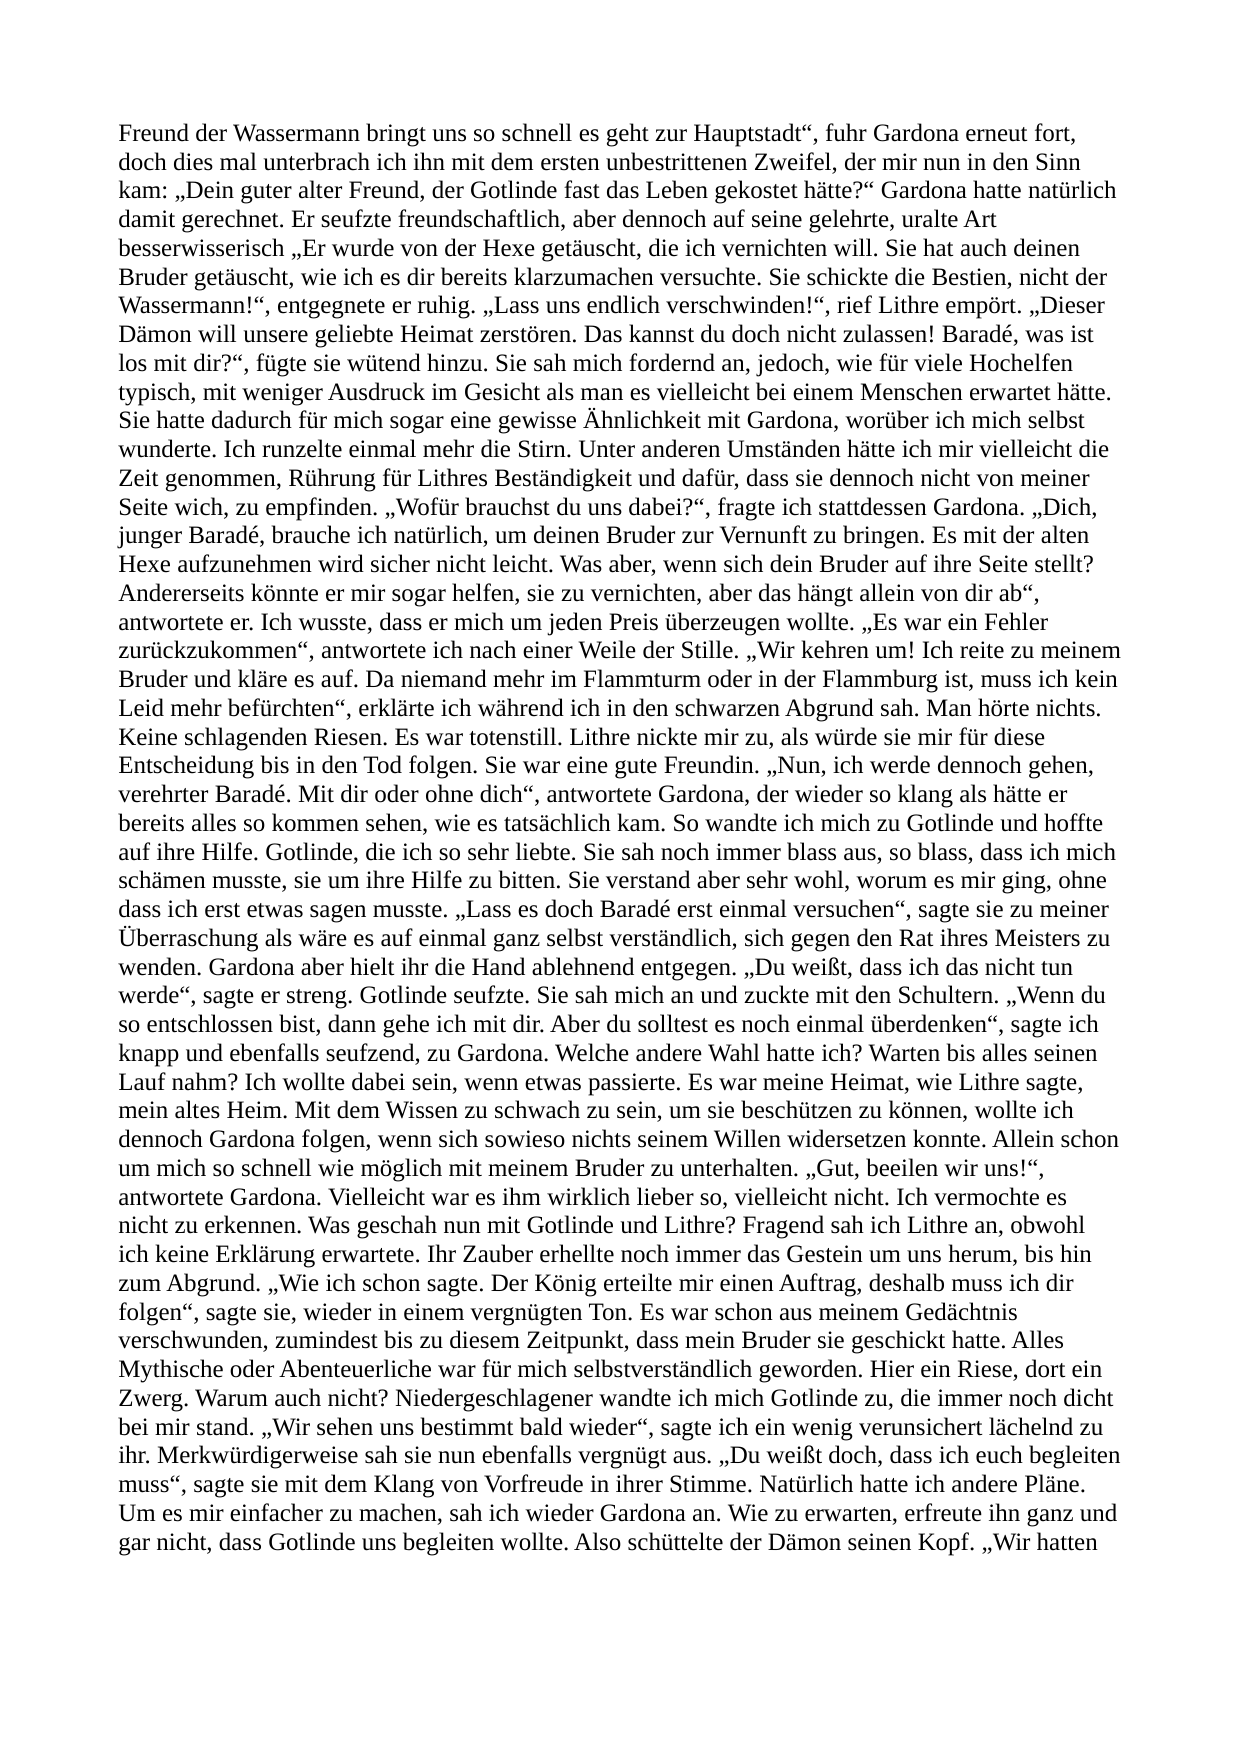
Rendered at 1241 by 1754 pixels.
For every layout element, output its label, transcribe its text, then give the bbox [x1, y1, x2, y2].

text Freund der Wassermann bringt uns so schnell es geht zur Hauptstadt“, fuhr Gardona erneut fort, doch dies mal unterbrach ich ihn mit dem ersten unbestrittenen Zweifel, der mir nun in den Sinn kam: „Dein guter alter Freund, der Gotlinde fast das Leben gekostet hätte?“ Gardona hatte natürlich damit gerechnet. Er seufzte freundschaftlich, aber dennoch auf seine gelehrte, uralte Art besserwisserisch „Er wurde von der Hexe getäuscht, die ich vernichten will. Sie hat auch deinen Bruder getäuscht, wie ich es dir bereits klarzumachen versuchte. Sie schickte die Bestien, nicht der Wassermann!“, entgegnete er ruhig. „Lass uns endlich verschwinden!“, rief Lithre empört. „Dieser Dämon will unsere geliebte Heimat zerstören. Das kannst du doch nicht zulassen! Baradé, was ist los mit dir?“, fügte sie wütend hinzu. Sie sah mich fordernd an, jedoch, wie für viele Hochelfen typisch, mit weniger Ausdruck im Gesicht als man es vielleicht bei einem Menschen erwartet hätte. Sie hatte dadurch für mich sogar eine gewisse Ähnlichkeit mit Gardona, worüber ich mich selbst wunderte. Ich runzelte einmal mehr die Stirn. Unter anderen Umständen hätte ich mir vielleicht die Zeit genommen, Rührung für Lithres Beständigkeit und dafür, dass sie dennoch nicht von meiner Seite wich, zu empfinden. „Wofür brauchst du uns dabei?“, fragte ich stattdessen Gardona. „Dich, junger Baradé, brauche ich natürlich, um deinen Bruder zur Vernunft zu bringen. Es mit der alten Hexe aufzunehmen wird sicher nicht leicht. Was aber, wenn sich dein Bruder auf ihre Seite stellt? Andererseits könnte er mir sogar helfen, sie zu vernichten, aber das hängt allein von dir ab“, antwortete er. Ich wusste, dass er mich um jeden Preis überzeugen wollte. „Es war ein Fehler zurückzukommen“, antwortete ich nach einer Weile der Stille. „Wir kehren um! Ich reite zu meinem Bruder und kläre es auf. Da niemand mehr im Flammturm oder in der Flammburg ist, muss ich kein Leid mehr befürchten“, erklärte ich während ich in den schwarzen Abgrund sah. Man hörte nichts. Keine schlagenden Riesen. Es war totenstill. Lithre nickte mir zu, als würde sie mir für diese Entscheidung bis in den Tod folgen. Sie war eine gute Freundin. „Nun, ich werde dennoch gehen, verehrter Baradé. Mit dir oder ohne dich“, antwortete Gardona, der wieder so klang als hätte er bereits alles so kommen sehen, wie es tatsächlich kam. So wandte ich mich zu Gotlinde und hoffte auf ihre Hilfe. Gotlinde, die ich so sehr liebte. Sie sah noch immer blass aus, so blass, dass ich mich schämen musste, sie um ihre Hilfe zu bitten. Sie verstand aber sehr wohl, worum es mir ging, ohne dass ich erst etwas sagen musste. „Lass es doch Baradé erst einmal versuchen“, sagte sie zu meiner Überraschung als wäre es auf einmal ganz selbst verständlich, sich gegen den Rat ihres Meisters zu wenden. Gardona aber hielt ihr die Hand ablehnend entgegen. „Du weißt, dass ich das nicht tun werde“, sagte er streng. Gotlinde seufzte. Sie sah mich an und zuckte mit den Schultern. „Wenn du so entschlossen bist, dann gehe ich mit dir. Aber du solltest es noch einmal überdenken“, sagte ich knapp und ebenfalls seufzend, zu Gardona. Welche andere Wahl hatte ich? Warten bis alles seinen Lauf nahm? Ich wollte dabei sein, wenn etwas passierte. Es war meine Heimat, wie Lithre sagte, mein altes Heim. Mit dem Wissen zu schwach zu sein, um sie beschützen zu können, wollte ich dennoch Gardona folgen, wenn sich sowieso nichts seinem Willen widersetzen konnte. Allein schon um mich so schnell wie möglich mit meinem Bruder zu unterhalten. „Gut, beeilen wir uns!“, antwortete Gardona. Vielleicht war es ihm wirklich lieber so, vielleicht nicht. Ich vermochte es nicht zu erkennen. Was geschah nun mit Gotlinde und Lithre? Fragend sah ich Lithre an, obwohl ich keine Erklärung erwartete. Ihr Zauber erhellte noch immer das Gestein um uns herum, bis hin zum Abgrund. „Wie ich schon sagte. Der König erteilte mir einen Auftrag, deshalb muss ich dir folgen“, sagte sie, wieder in einem vergnügten Ton. Es war schon aus meinem Gedächtnis verschwunden, zumindest bis zu diesem Zeitpunkt, dass mein Bruder sie geschickt hatte. Alles Mythische oder Abenteuerliche war für mich selbstverständlich geworden. Hier ein Riese, dort ein Zwerg. Warum auch nicht? Niedergeschlagener wandte ich mich Gotlinde zu, die immer noch dicht bei mir stand. „Wir sehen uns bestimmt bald wieder“, sagte ich ein wenig verunsichert lächelnd zu ihr. Merkwürdigerweise sah sie nun ebenfalls vergnügt aus. „Du weißt doch, dass ich euch begleiten muss“, sagte sie mit dem Klang von Vorfreude in ihrer Stimme. Natürlich hatte ich andere Pläne. Um es mir einfacher zu machen, sah ich wieder Gardona an. Wie zu erwarten, erfreute ihn ganz und gar nicht, dass Gotlinde uns begleiten wollte. Also schüttelte der Dämon seinen Kopf. „Wir hatten [118, 118, 1122, 1556]
